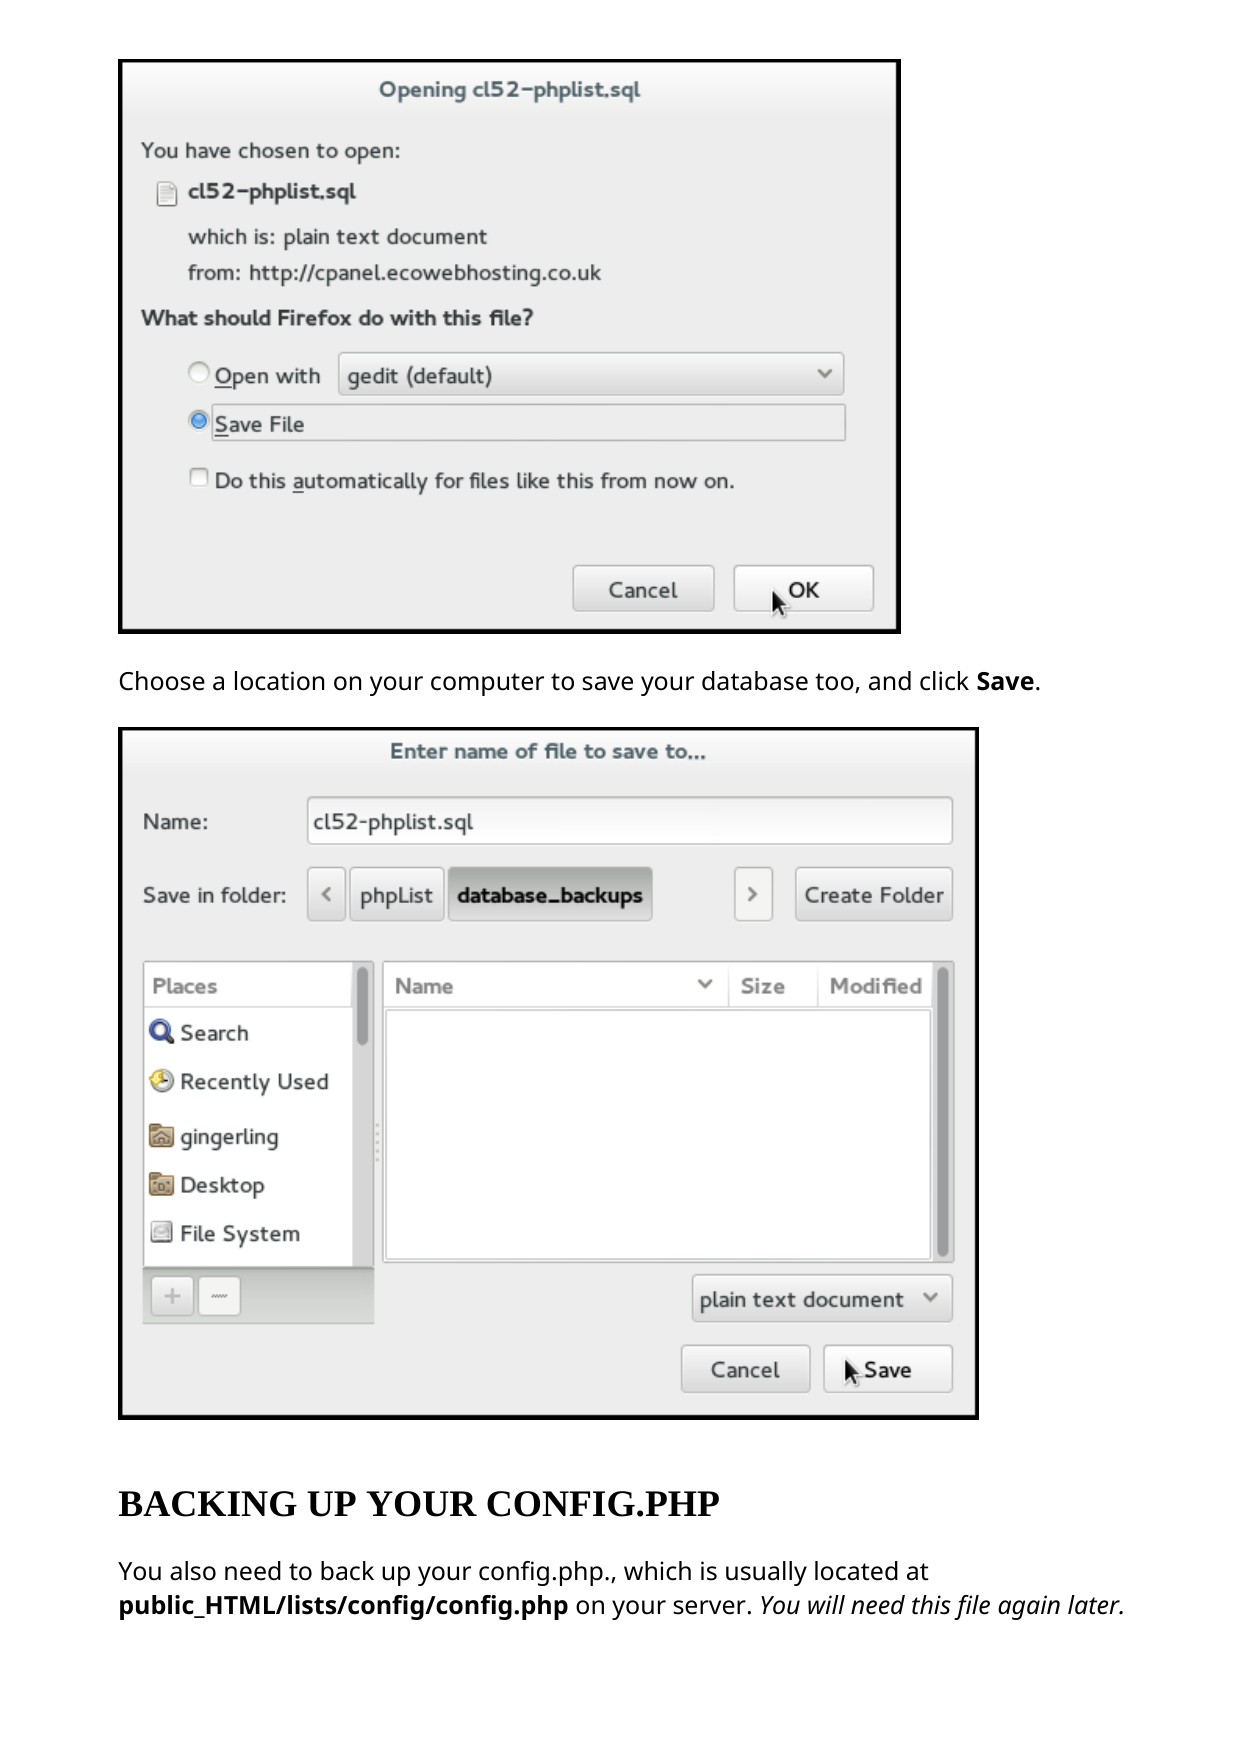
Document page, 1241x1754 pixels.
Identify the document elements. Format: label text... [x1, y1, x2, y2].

text Choose a location on your computer to save your database too, and click Save. [118, 663, 1181, 698]
picture [118, 727, 979, 1420]
text You also need to back up your config.php., which is usually located at public_HTML/lists/config/config.php on your server. You will need this file again later. [118, 1554, 1181, 1622]
picture [118, 59, 901, 634]
subtitle Backing up your config.php [118, 1481, 1181, 1524]
